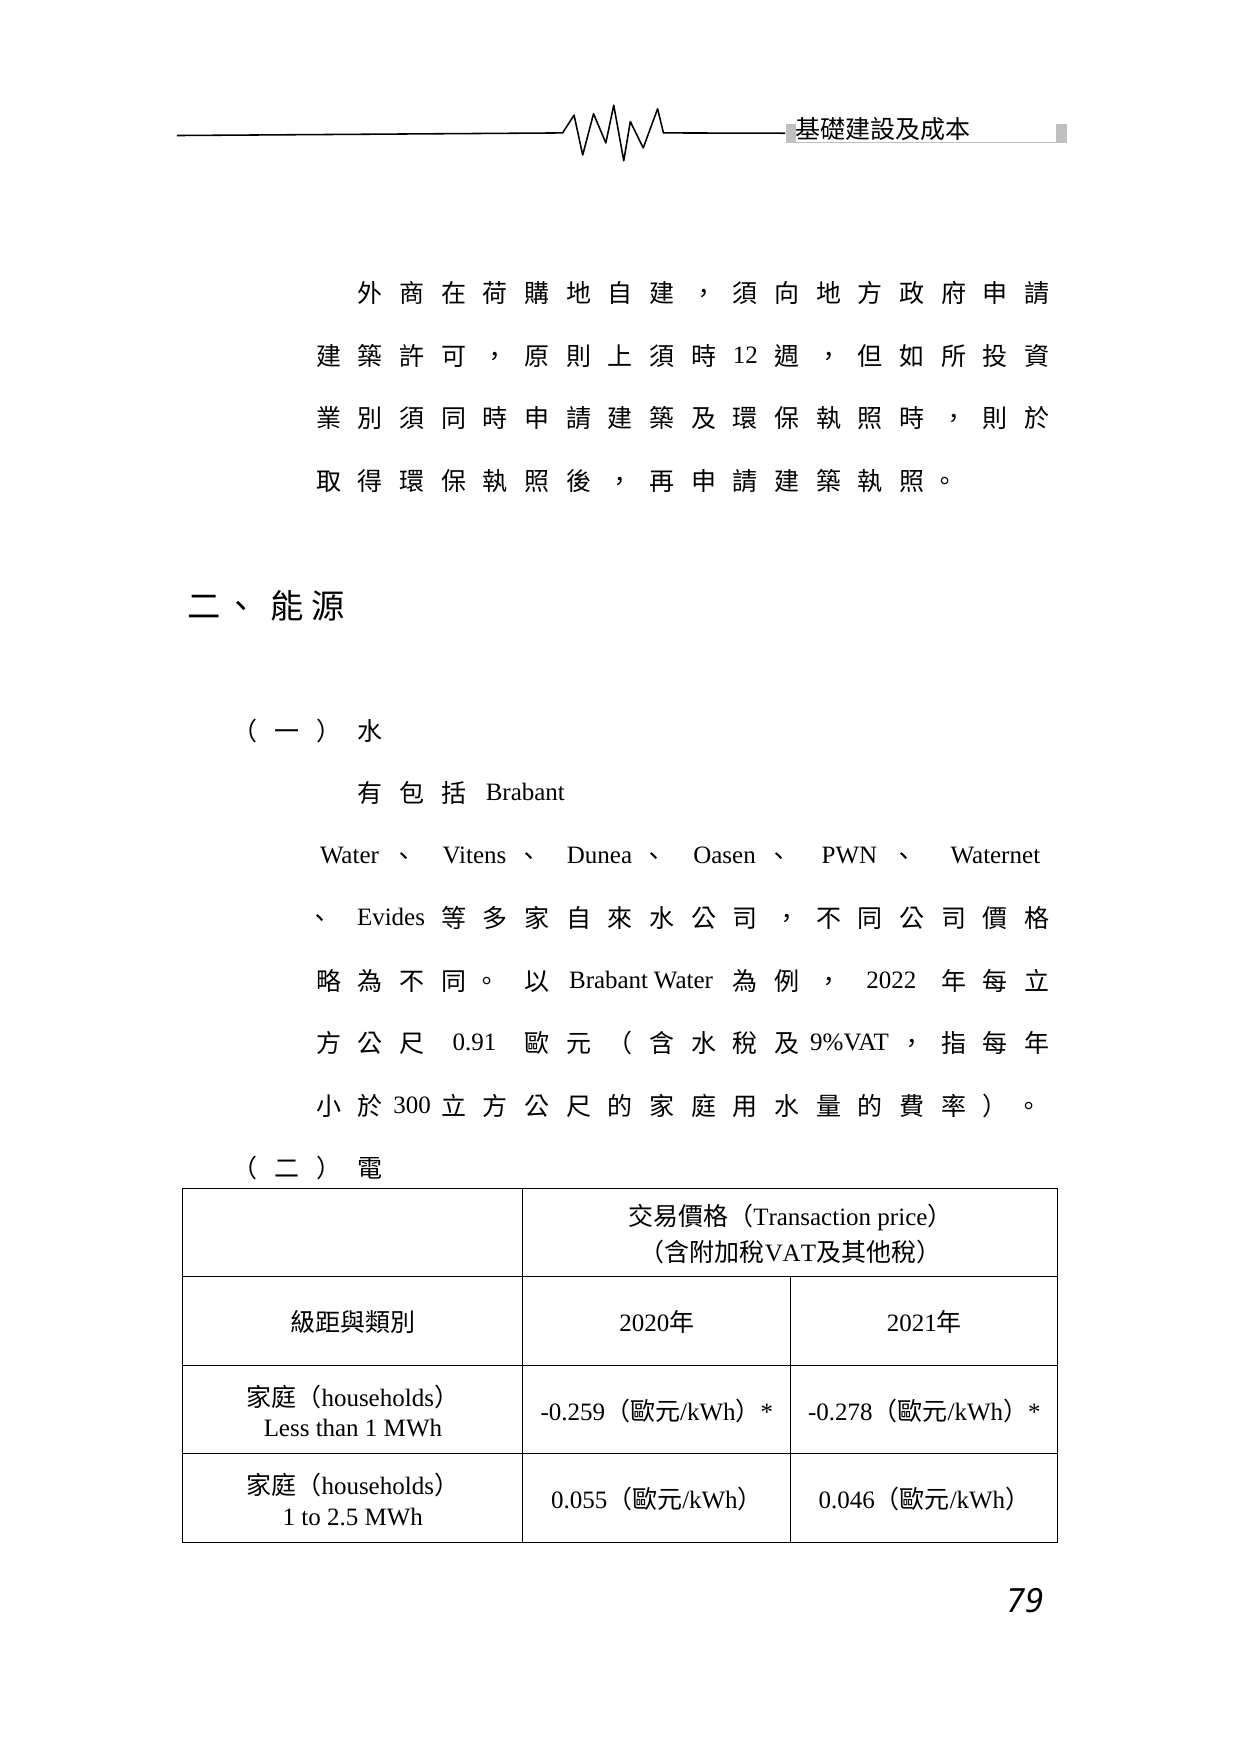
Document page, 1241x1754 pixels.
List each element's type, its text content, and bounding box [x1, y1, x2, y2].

table_cell 家庭（households） Less than 1 MWh [183, 1366, 522, 1453]
text （二）電 [207, 1125, 1058, 1188]
text 有包括Brabant Water、Vitens、Dunea、Oasen、PWN、Waternet、Evides等多家自來水公司，不同公司價格略為不同。以Brabant Water為例，2022年每立方公尺0.91歐元（含水稅及9%VAT，指每年小於300立方公尺的家庭用水量的費率）。 [281, 750, 1058, 1125]
table_cell 家庭（households） 1 to 2.5 MWh [183, 1454, 522, 1542]
table_cell 2021年 [791, 1277, 1057, 1365]
text 外商在荷購地自建，須向地方政府申請建築許可，原則上須時12週，但如所投資業別須同時申請建築及環保執照時，則於取得環保執照後，再申請建築執照。 [281, 250, 1058, 500]
text （一）水 [207, 688, 1058, 750]
table_cell 0.055（歐元/kWh） [523, 1454, 790, 1542]
table_cell 2020年 [523, 1277, 790, 1365]
table_cell 級距與類別 [183, 1277, 522, 1365]
table_cell 0.046（歐元/kWh） [791, 1454, 1057, 1542]
table_cell -0.278（歐元/kWh）* [791, 1366, 1057, 1453]
table_header [183, 1189, 522, 1276]
table_cell -0.259（歐元/kWh）* [523, 1366, 790, 1453]
table_header 交易價格（Transaction price） （含附加稅VAT及其他稅） [523, 1189, 1057, 1276]
text 二、能源 [183, 563, 1058, 625]
